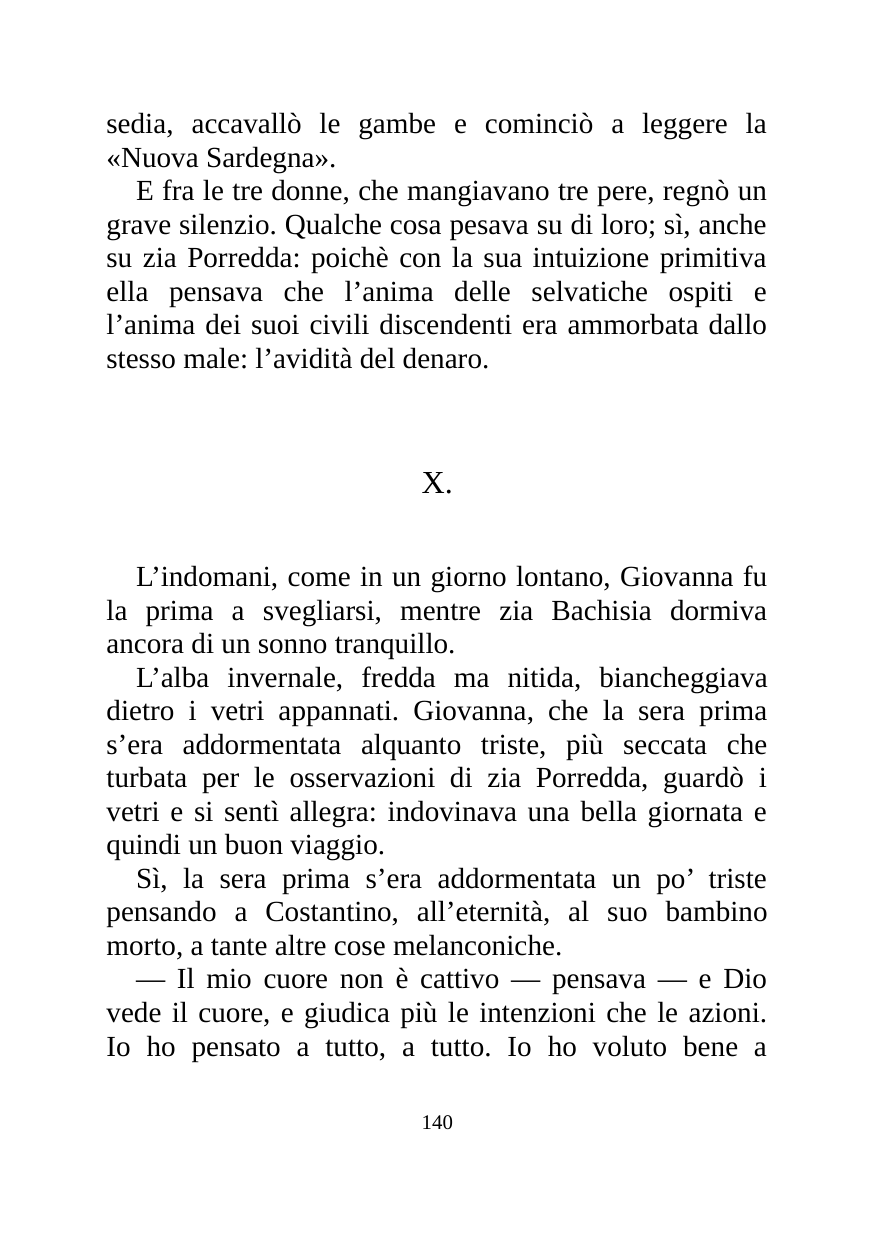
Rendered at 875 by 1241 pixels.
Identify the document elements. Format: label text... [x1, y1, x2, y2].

text L’indomani, come in un giorno lontano, Giovanna fu la prima a svegliarsi, mentre zia Bachisia dormiva ancora di un sonno tranquillo. [106, 559, 768, 660]
text Sì, la sera prima s’era addormentata un po’ triste pensando a Costantino, all’eternità, al suo bambino morto, a tante altre cose melanconiche. [106, 861, 768, 962]
text E fra le tre donne, che mangiavano tre pere, regnò un grave silenzio. Qualche cosa pesava su di loro; sì, anche su zia Porredda: poichè con la sua intuizione primitiva ella pensava che l’anima delle selvatiche ospiti e l’anima dei suoi civili discendenti era ammorbata dallo stesso male: l’avidità del denaro. [106, 173, 768, 374]
text — Il mio cuore non è cattivo — pensava — e Dio vede il cuore, e giudica più le intenzioni che le azioni. Io ho pensato a tutto, a tutto. Io ho voluto bene a [106, 962, 768, 1062]
text L’alba invernale, fredda ma nitida, biancheggiava dietro i vetri appannati. Giovanna, che la sera prima s’era addormentata alquanto triste, più seccata che turbata per le osservazioni di zia Porredda, guardò i vetri e si sentì allegra: indovinava una bella giornata e quindi un buon viaggio. [106, 660, 768, 861]
text sedia, accavallò le gambe e cominciò a leggere la «Nuova Sardegna». [106, 106, 768, 173]
subtitle X. [106, 463, 768, 500]
